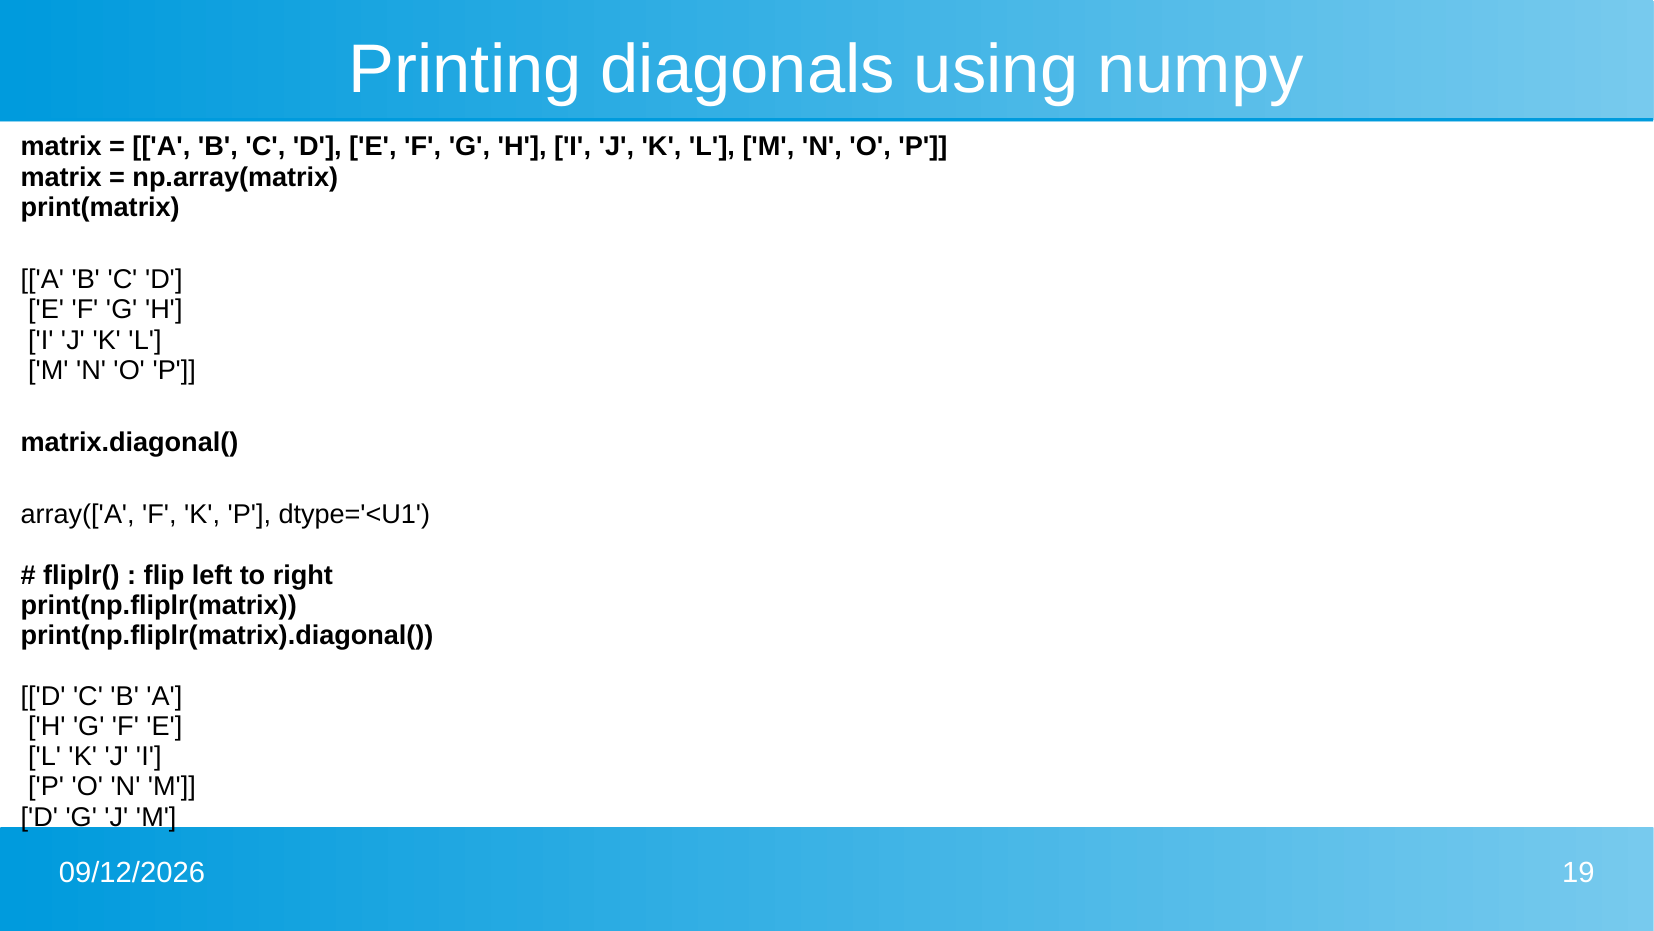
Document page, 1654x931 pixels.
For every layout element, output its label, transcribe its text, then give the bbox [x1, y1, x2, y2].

title Printing diagonals using numpy [59, 29, 1595, 108]
text_box matrix = [['A', 'B', 'C', 'D'], ['E', 'F', 'G', 'H'], ['I', 'J', 'K', 'L'], ['M', 'N', 'O', 'P']] matrix = np.array(matrix) print(matrix) [['A' 'B' 'C' 'D'] ['E' 'F' 'G' 'H'] ['I' 'J' 'K' 'L'] ['M' 'N' 'O' 'P']] matrix.diagonal() array(['A', 'F', 'K', 'P'], dtype='<U1') # fliplr() : flip left to right print(np.fliplr(matrix)) print(np.fliplr(matrix).diagonal()) [['D' 'C' 'B' 'A'] ['H' 'G' 'F' 'E'] ['L' 'K' 'J' 'I'] ['P' 'O' 'N' 'M']] ['D' 'G' 'J' 'M'] ​ [5, 124, 1571, 931]
